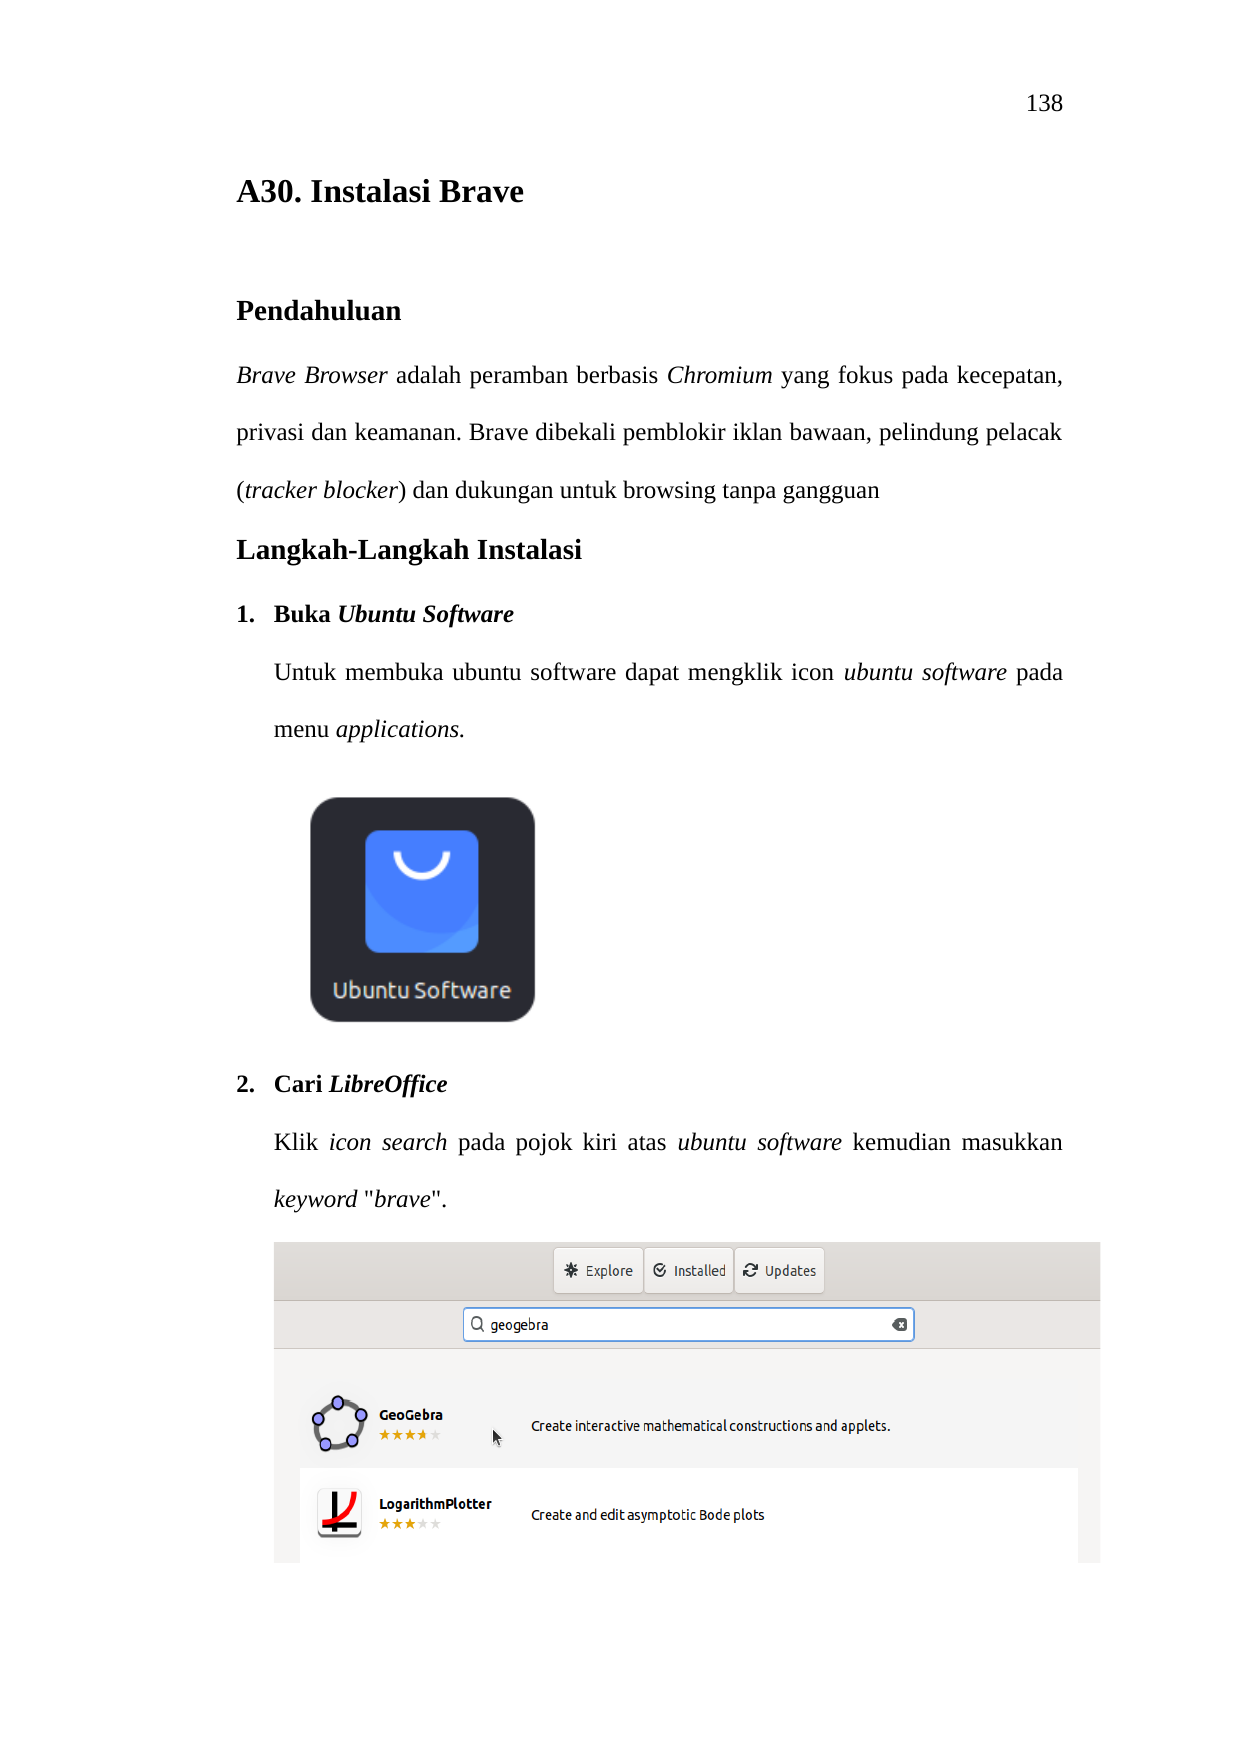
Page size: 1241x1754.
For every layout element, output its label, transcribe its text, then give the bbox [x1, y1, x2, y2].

picture [273, 1242, 1101, 1563]
list Buka Ubuntu Software [236, 599, 1063, 628]
list Cari LibreOffice [236, 1069, 1063, 1098]
list Klik icon search pada pojok kiri atas ubuntu software kemudian masukkan keyword "brave". [236, 1127, 1063, 1213]
text Brave Browser adalah peramban berbasis Chromium yang fokus pada kecepatan, privasi dan keamanan. Brave dibekali pemblokir iklan bawaan, pelindung pelacak (tracker blocker) dan dukungan untuk browsing tanpa gangguan [236, 360, 1063, 504]
text Pendahuluan [236, 293, 1063, 326]
text Langkah-Langkah Instalasi [236, 532, 1063, 566]
list Untuk membuka ubuntu software dapat mengklik icon ubuntu software pada menu applications. [236, 657, 1063, 743]
picture [273, 772, 576, 1041]
subtitle A30. Instalasi Brave [236, 172, 1063, 210]
